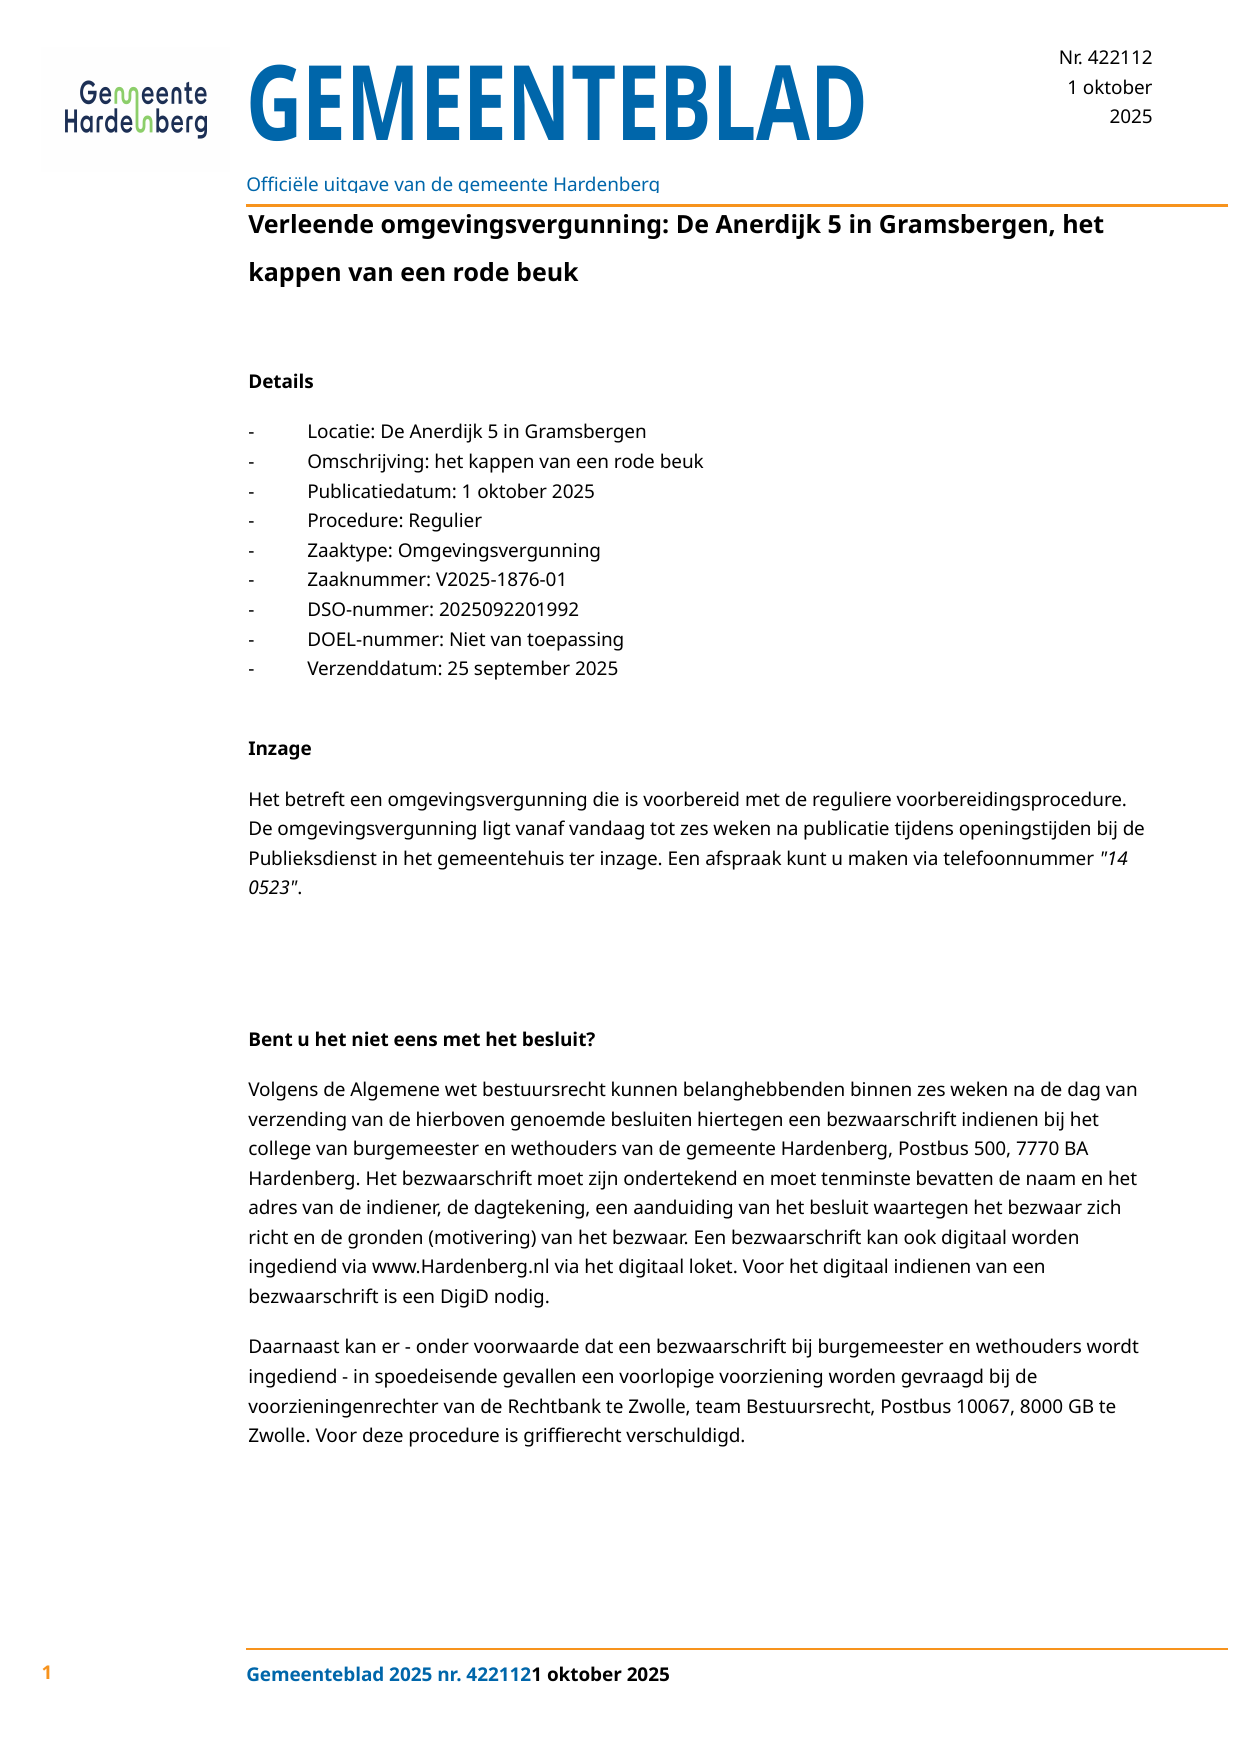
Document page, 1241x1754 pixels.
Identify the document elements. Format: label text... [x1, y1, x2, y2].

list Publicatiedatum: 1 oktober 2025 [248, 478, 1152, 504]
text Bent u het niet eens met het besluit? [248, 1026, 1152, 1052]
list Omschrijving: het kappen van een rode beuk [248, 448, 1152, 474]
list Procedure: Regulier [248, 507, 1152, 533]
text Inzage [248, 735, 1152, 761]
text Daarnaast kan er - onder voorwaarde dat een bezwaarschrift bij burgemeester en wethouders wordt ingediend - in spoedeisende gevallen een voorlopige voorziening worden gevraagd bij de voorzieningenrechter van de Rechtbank te Zwolle, team Bestuursrecht, Postbus 10067, 8000 GB te Zwolle. Voor deze procedure is griffierecht verschuldigd. [248, 1334, 1152, 1448]
text Details [248, 368, 1152, 394]
list Locatie: De Anerdijk 5 in Gramsbergen [248, 419, 1152, 444]
list Zaaknummer: V2025-1876-01 [248, 567, 1152, 592]
list Zaaktype: Omgevingsvergunning [248, 537, 1152, 563]
list Verzenddatum: 25 september 2025 [248, 655, 1152, 681]
list DOEL-nummer: Niet van toepassing [248, 626, 1152, 652]
text Verleende omgevingsvergunning: De Anerdijk 5 in Gramsbergen, het kappen van een rode beuk [248, 207, 1152, 288]
text Volgens de Algemene wet bestuursrecht kunnen belanghebbenden binnen zes weken na de dag van verzending van de hierboven genoemde besluiten hiertegen een bezwaarschrift indienen bij het college van burgemeester en wethouders van de gemeente Hardenberg, Postbus 500, 7770 BA Hardenberg. Het bezwaarschrift moet zijn ondertekend en moet tenminste bevatten de naam en het adres van de indiener, de dagtekening, een aanduiding van het besluit waartegen het bezwaar zich richt en de gronden (motivering) van het bezwaar. Een bezwaarschrift kan ook digitaal worden ingediend via www.Hardenberg.nl via het digitaal loket. Voor het digitaal indienen van een bezwaarschrift is een DigiD nodig. [248, 1076, 1152, 1309]
list DSO-nummer: 2025092201992 [248, 596, 1152, 622]
text Het betreft een omgevingsvergunning die is voorbereid met de reguliere voorbereidingsprocedure. De omgevingsvergunning ligt vanaf vandaag tot zes weken na publicatie tijdens openingstijden bij de Publieksdienst in het gemeentehuis ter inzage. Een afspraak kunt u maken via telefoonnummer "14 0523". [248, 786, 1152, 900]
picture [41, 47, 231, 172]
